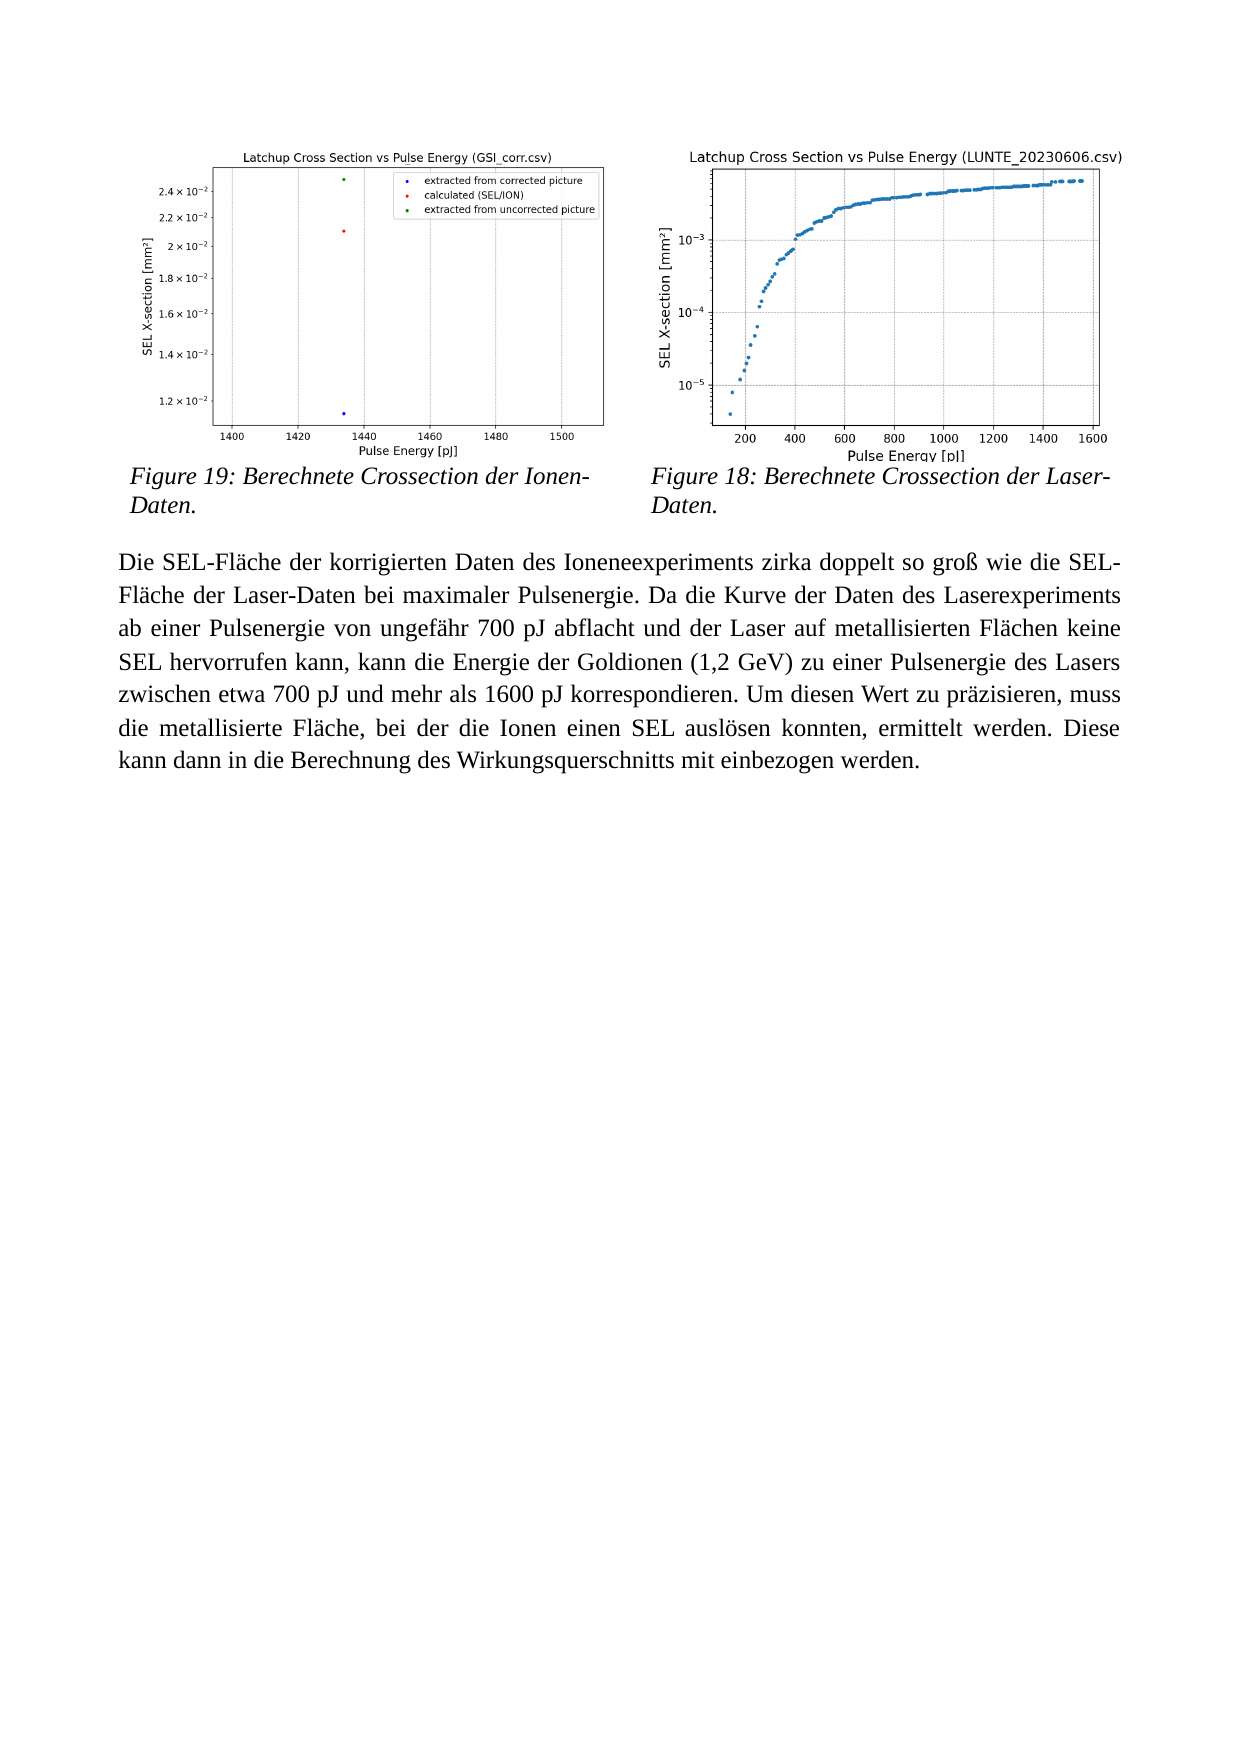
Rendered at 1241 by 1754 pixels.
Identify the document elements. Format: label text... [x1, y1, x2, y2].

text Die SEL-Fläche der korrigierten Daten des Ioneneexperiments zirka doppelt so groß wie die SEL-Fläche der Laser-Daten bei maximaler Pulsenergie. Da die Kurve der Daten des Laserexperiments ab einer Pulsenergie von ungefähr 700 pJ abflacht und der Laser auf metallisierten Flächen keine SEL hervorrufen kann, kann die Energie der Goldionen (1,2 GeV) zu einer Pulsenergie des Lasers zwischen etwa 700 pJ und mehr als 1600 pJ korrespondieren. Um diesen Wert zu präzisieren, muss die metallisierte Fläche, bei der die Ionen einen SEL auslösen konnten, ermittelt werden. Diese kann dann in die Berechnung des Wirkungsquerschnitts mit einbezogen werden. [118, 547, 1122, 774]
text Figure 18: Berechnete Crossection der Ionen-Daten. [129, 462, 627, 519]
picture [650, 129, 1149, 462]
picture [129, 129, 628, 462]
text Figure 18: Berechnete Crossection der Laser-Daten. [651, 462, 1149, 519]
